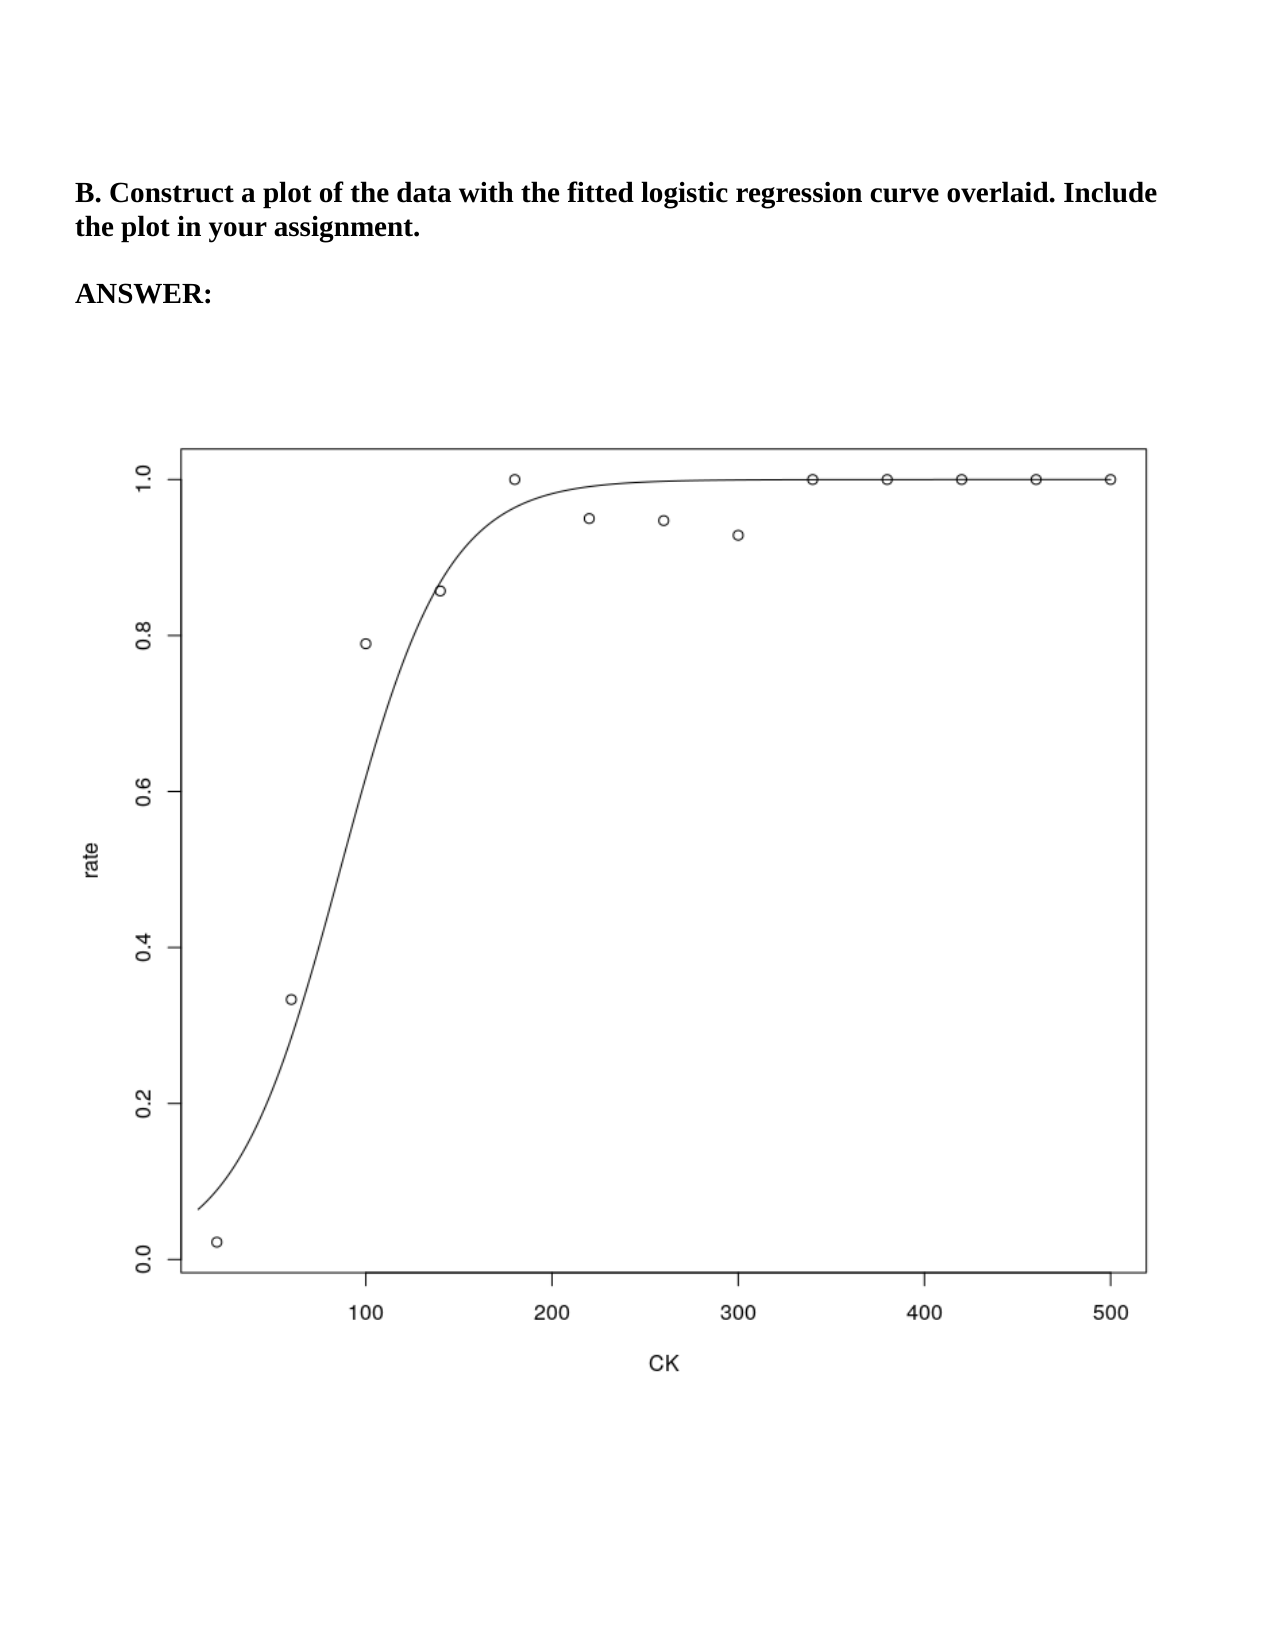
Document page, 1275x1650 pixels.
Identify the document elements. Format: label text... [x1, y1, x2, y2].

picture [75, 343, 1200, 1405]
text ANSWER: [75, 276, 1200, 310]
text B. Construct a plot of the data with the fitted logistic regression curve overlaid. Include the plot in your assignment. [75, 176, 1200, 243]
